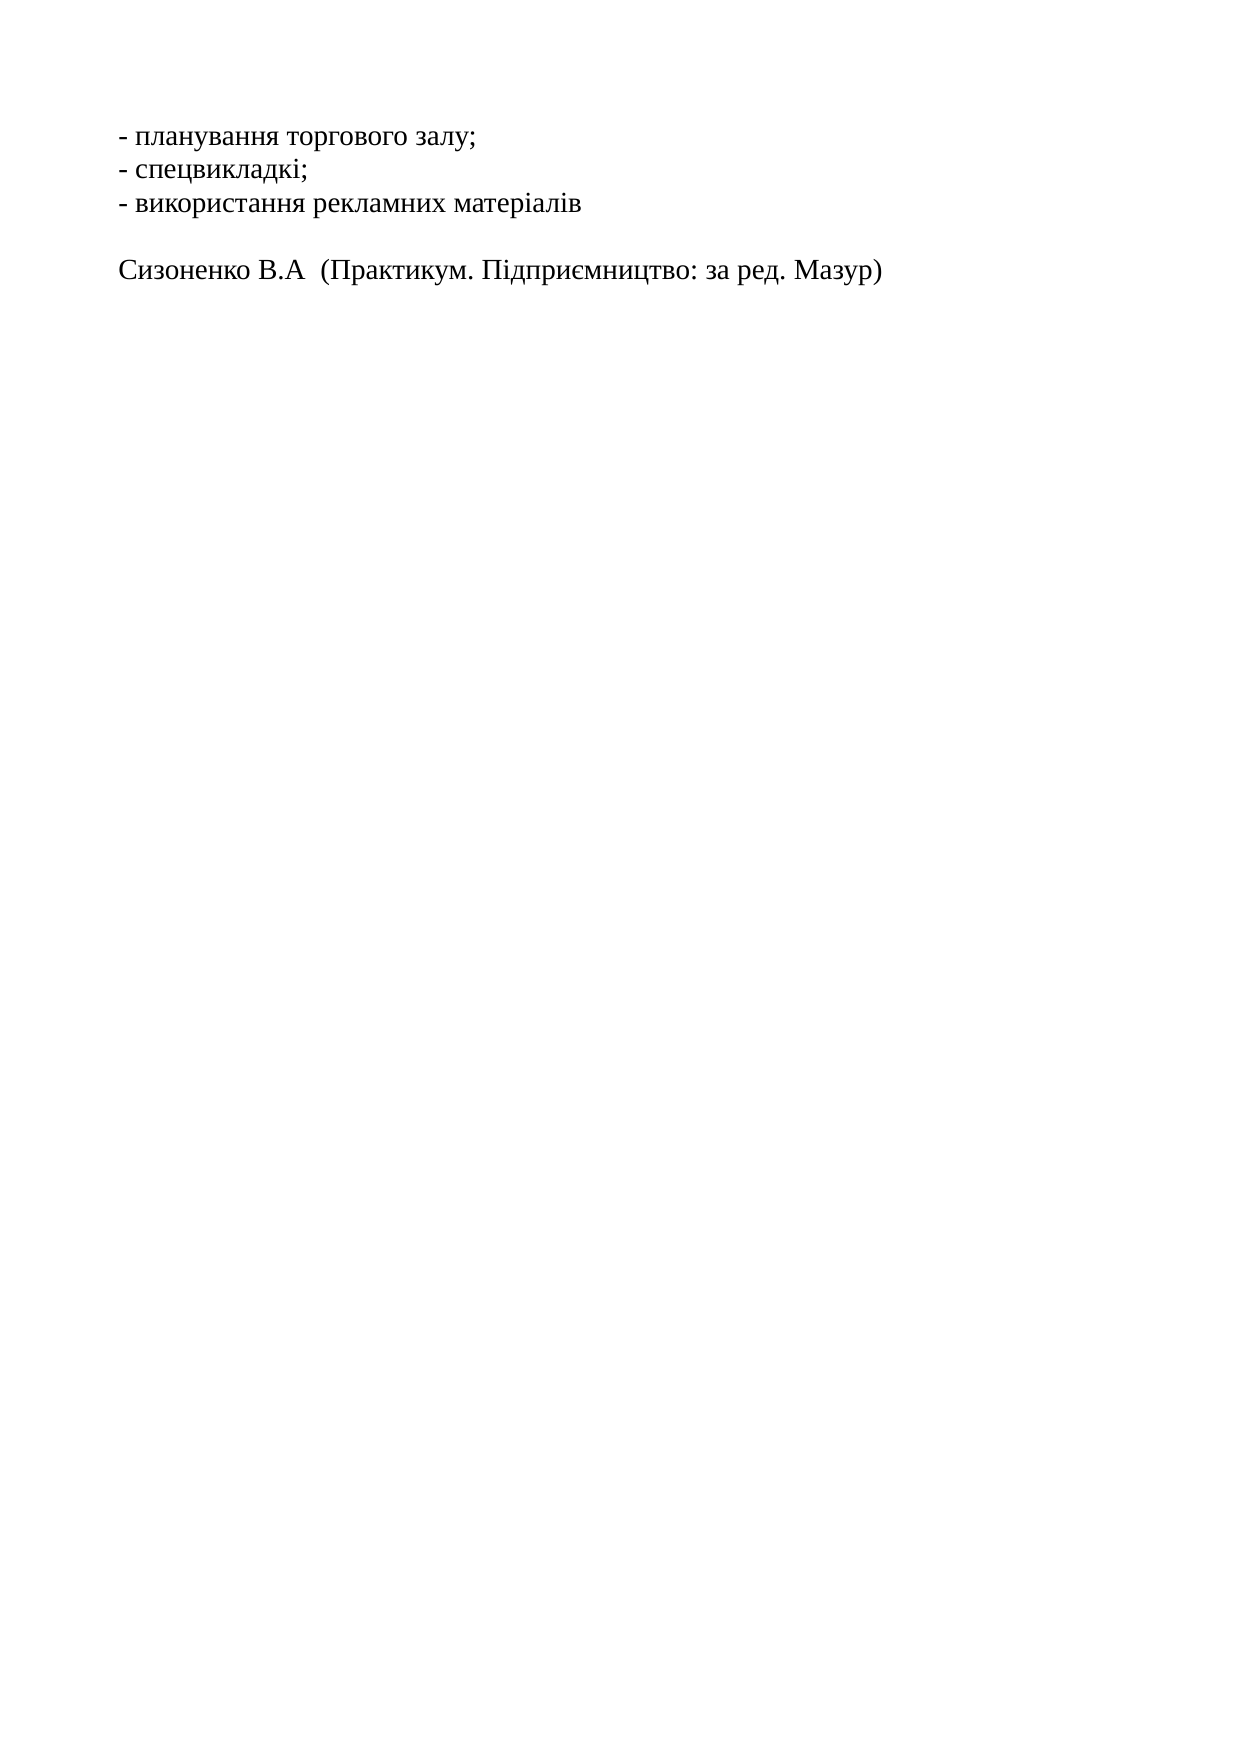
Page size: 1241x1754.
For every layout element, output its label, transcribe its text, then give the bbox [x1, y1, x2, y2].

text - планування торгового залу; [118, 118, 1122, 152]
text Сизоненко В.А (Практикум. Підприємництво: за ред. Мазур) [118, 252, 1122, 286]
text - використання рекламних матеріалів [118, 185, 1122, 219]
text - спецвикладкі; [118, 152, 1122, 185]
